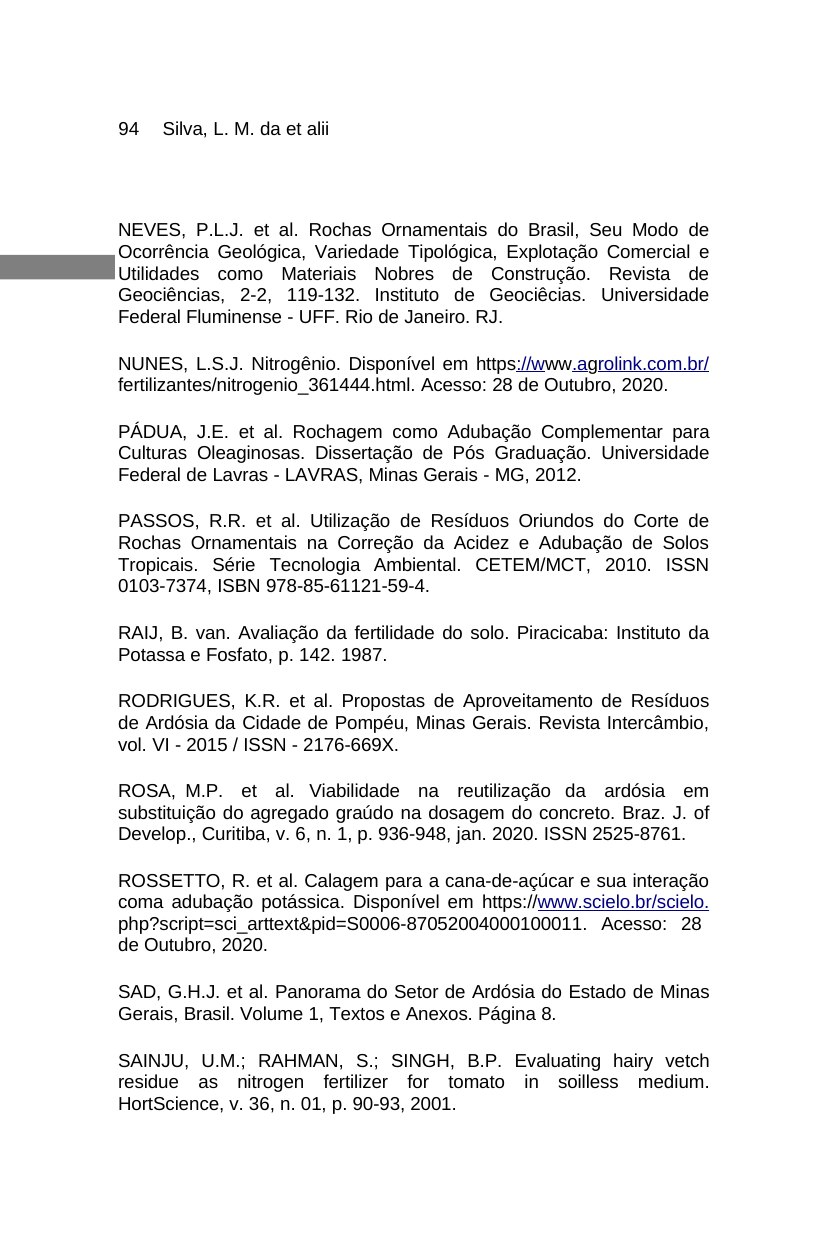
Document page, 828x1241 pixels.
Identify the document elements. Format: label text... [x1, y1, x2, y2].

text SAD, G.H.J. et al. Panorama do Setor de Ardósia do Estado de Minas Gerais, Brasil. Volume 1, Textos e Anexos. Página 8. [118, 981, 709, 1024]
text NUNES, L.S.J. Nitrogênio. Disponível em https://www.agrolink.com.br/ fertilizantes/nitrogenio_361444.html. Acesso: 28 de Outubro, 2020. [118, 352, 709, 396]
text PASSOS, R.R. et al. Utilização de Resíduos Oriundos do Corte de Rochas Ornamentais na Correção da Acidez e Adubação de Solos Tropicais. Série Tecnologia Ambiental. CETEM/MCT, 2010. ISSN 0103-7374, ISBN 978-85-61121-59-4. [118, 510, 709, 597]
text ROSA, M.P. et al. Viabilidade na reutilização da ardósia em substituição do agregado graúdo na dosagem do concreto. Braz. J. of Develop., Curitiba, v. 6, n. 1, p. 936-948, jan. 2020. ISSN 2525-8761. [118, 780, 709, 845]
text SAINJU, U.M.; RAHMAN, S.; SINGH, B.P. Evaluating hairy vetch residue as nitrogen fertilizer for tomato in soilless medium. HortScience, v. 36, n. 01, p. 90-93, 2001. [118, 1049, 709, 1114]
text PÁDUA, J.E. et al. Rochagem como Adubação Complementar para Culturas Oleaginosas. Dissertação de Pós Graduação. Universidade Federal de Lavras - LAVRAS, Minas Gerais - MG, 2012. [118, 420, 709, 485]
text NEVES, P.L.J. et al. Rochas Ornamentais do Brasil, Seu Modo de Ocorrência Geológica, Variedade Tipológica, Explotação Comercial e Utilidades como Materiais Nobres de Construção. Revista de Geociências, 2-2, 119-132. Instituto de Geociêcias. Universidade Federal Fluminense - UFF. Rio de Janeiro. RJ. [118, 219, 709, 327]
text ROSSETTO, R. et al. Calagem para a cana-de-açúcar e sua interação coma adubação potássica. Disponível em https://www.scielo.br/scielo. php?script=sci_arttext&pid=S0006-87052004000100011. Acesso: 28 [118, 870, 709, 934]
text RAIJ, B. van. Avaliação da fertilidade do solo. Piracicaba: Instituto da Potassa e Fosfato, p. 142. 1987. [118, 622, 709, 665]
text RODRIGUES, K.R. et al. Propostas de Aproveitamento de Resíduos de Ardósia da Cidade de Pompéu, Minas Gerais. Revista Intercâmbio, vol. VI - 2015 / ISSN - 2176-669X. [118, 690, 709, 755]
text de Outubro, 2020. [118, 934, 721, 956]
